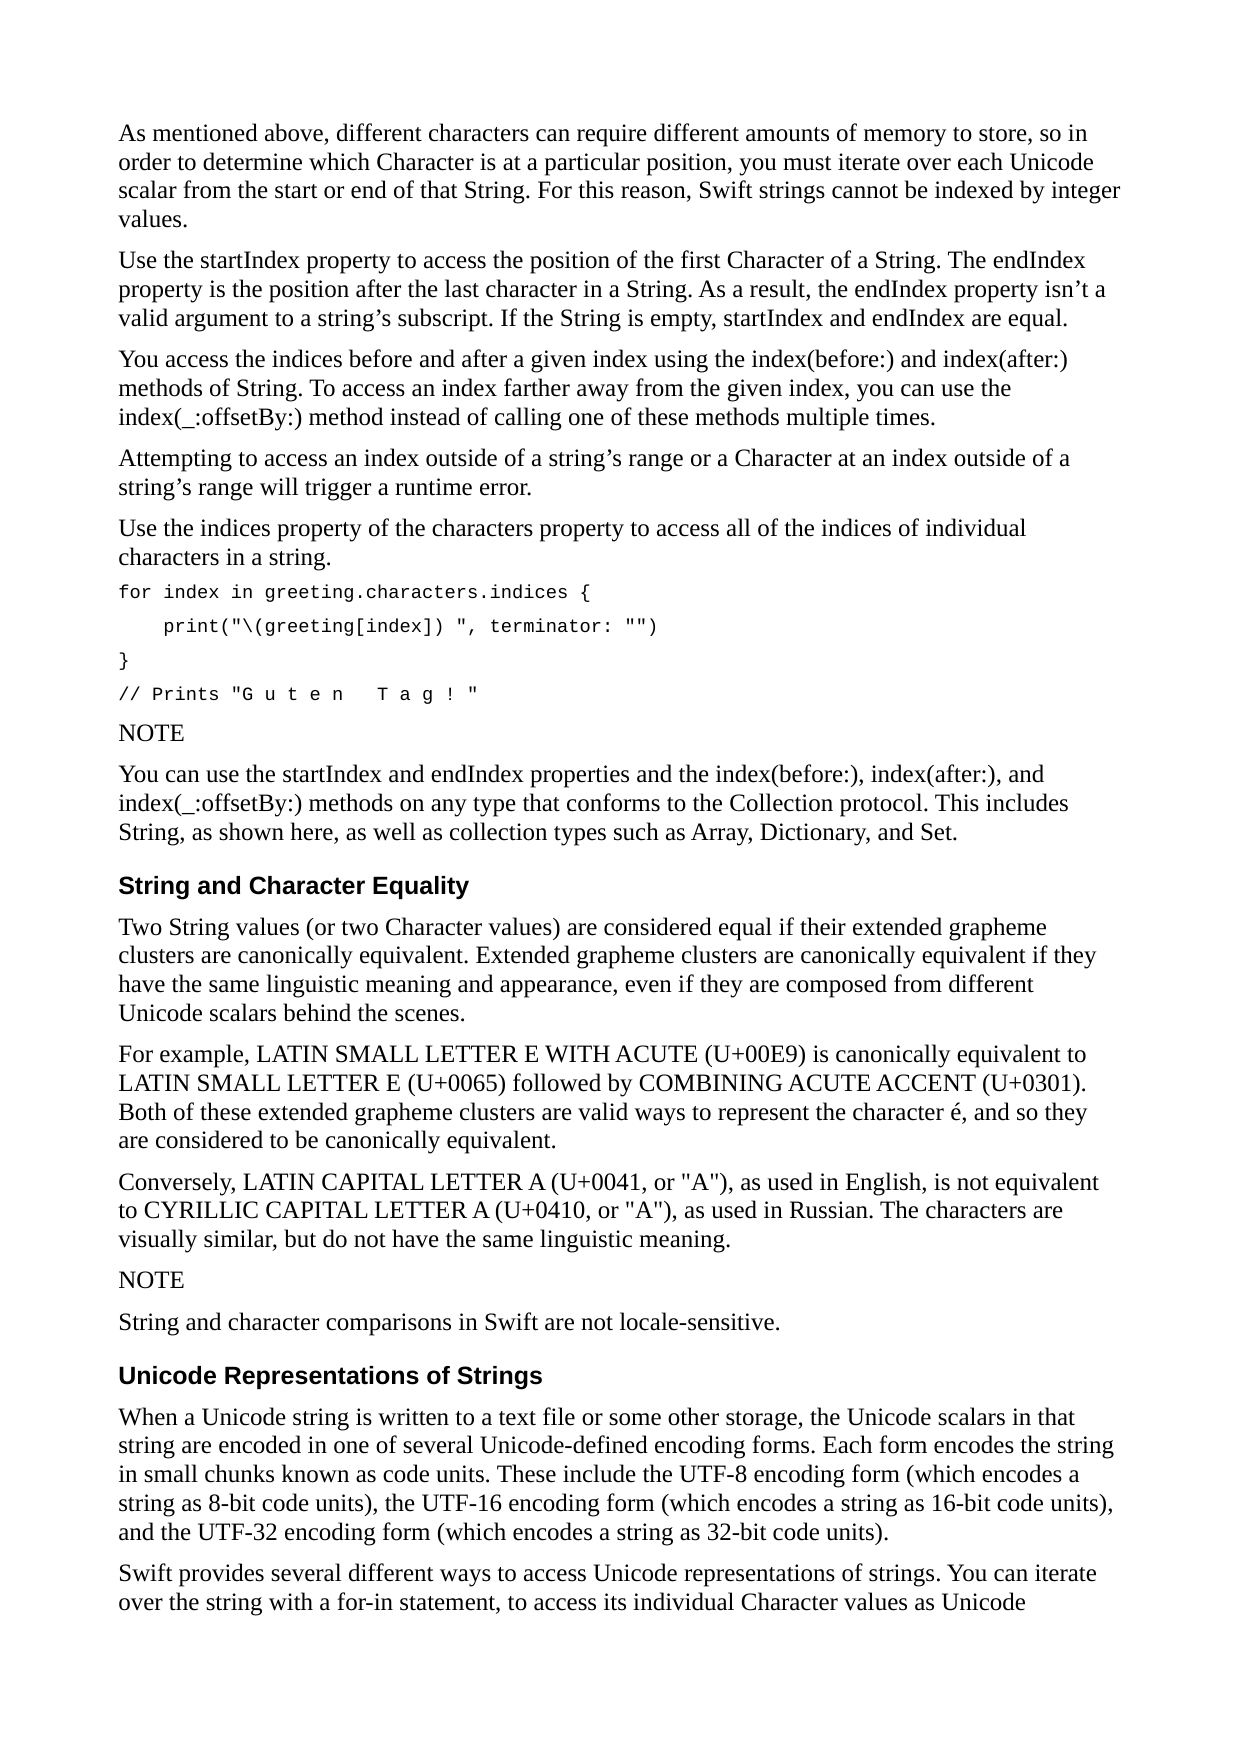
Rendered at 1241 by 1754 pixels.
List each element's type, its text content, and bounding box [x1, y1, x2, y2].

text Swift provides several different ways to access Unicode representations of strings. You can iterate over the string with a for-in statement, to access its individual Character values as Unicode [118, 1558, 1122, 1616]
text Two String values (or two Character values) are considered equal if their extended grapheme clusters are canonically equivalent. Extended grapheme clusters are canonically equivalent if they have the same linguistic meaning and appearance, even if they are composed from different Unicode scalars behind the scenes. [118, 912, 1122, 1027]
text You can use the startIndex and endIndex properties and the index(before:), index(after:), and index(_:offsetBy:) methods on any type that conforms to the Collection protocol. This includes String, as shown here, as well as collection types such as Array, Dictionary, and Set. [118, 759, 1122, 846]
text // Prints "G u t e n T a g ! " [118, 684, 1122, 706]
text Conversely, LATIN CAPITAL LETTER A (U+0041, or "A"), as used in English, is not equivalent to CYRILLIC CAPITAL LETTER A (U+0410, or "А"), as used in Russian. The characters are visually similar, but do not have the same linguistic meaning. [118, 1167, 1122, 1253]
text NOTE [118, 718, 1122, 747]
text String and character comparisons in Swift are not locale-sensitive. [118, 1307, 1122, 1336]
text for index in greeting.characters.indices { [118, 583, 1122, 604]
text As mentioned above, different characters can require different amounts of memory to store, so in order to determine which Character is at a particular position, you must iterate over each Unicode scalar from the start or end of that String. For this reason, Swift strings cannot be indexed by integer values. [118, 118, 1122, 233]
text print("\(greeting[index]) ", terminator: "") [118, 617, 1122, 638]
text You access the indices before and after a given index using the index(before:) and index(after:) methods of String. To access an index farther away from the given index, you can use the index(_:offsetBy:) method instead of calling one of these methods multiple times. [118, 344, 1122, 431]
subtitle Unicode Representations of Strings [118, 1361, 1122, 1389]
text Attempting to access an index outside of a string’s range or a Character at an index outside of a string’s range will trigger a runtime error. [118, 443, 1122, 501]
text Use the indices property of the characters property to access all of the indices of individual characters in a string. [118, 513, 1122, 571]
subtitle String and Character Equality [118, 871, 1122, 899]
text NOTE [118, 1266, 1122, 1294]
text Use the startIndex property to access the position of the first Character of a String. The endIndex property is the position after the last character in a String. As a result, the endIndex property isn’t a valid argument to a string’s subscript. If the String is empty, startIndex and endIndex are equal. [118, 246, 1122, 332]
text For example, LATIN SMALL LETTER E WITH ACUTE (U+00E9) is canonically equivalent to LATIN SMALL LETTER E (U+0065) followed by COMBINING ACUTE ACCENT (U+0301). Both of these extended grapheme clusters are valid ways to represent the character é, and so they are considered to be canonically equivalent. [118, 1039, 1122, 1154]
text When a Unicode string is written to a text file or some other storage, the Unicode scalars in that string are encoded in one of several Unicode-defined encoding forms. Each form encodes the string in small chunks known as code units. These include the UTF-8 encoding form (which encodes a string as 8-bit code units), the UTF-16 encoding form (which encodes a string as 16-bit code units), and the UTF-32 encoding form (which encodes a string as 32-bit code units). [118, 1402, 1122, 1546]
text } [118, 651, 1122, 672]
